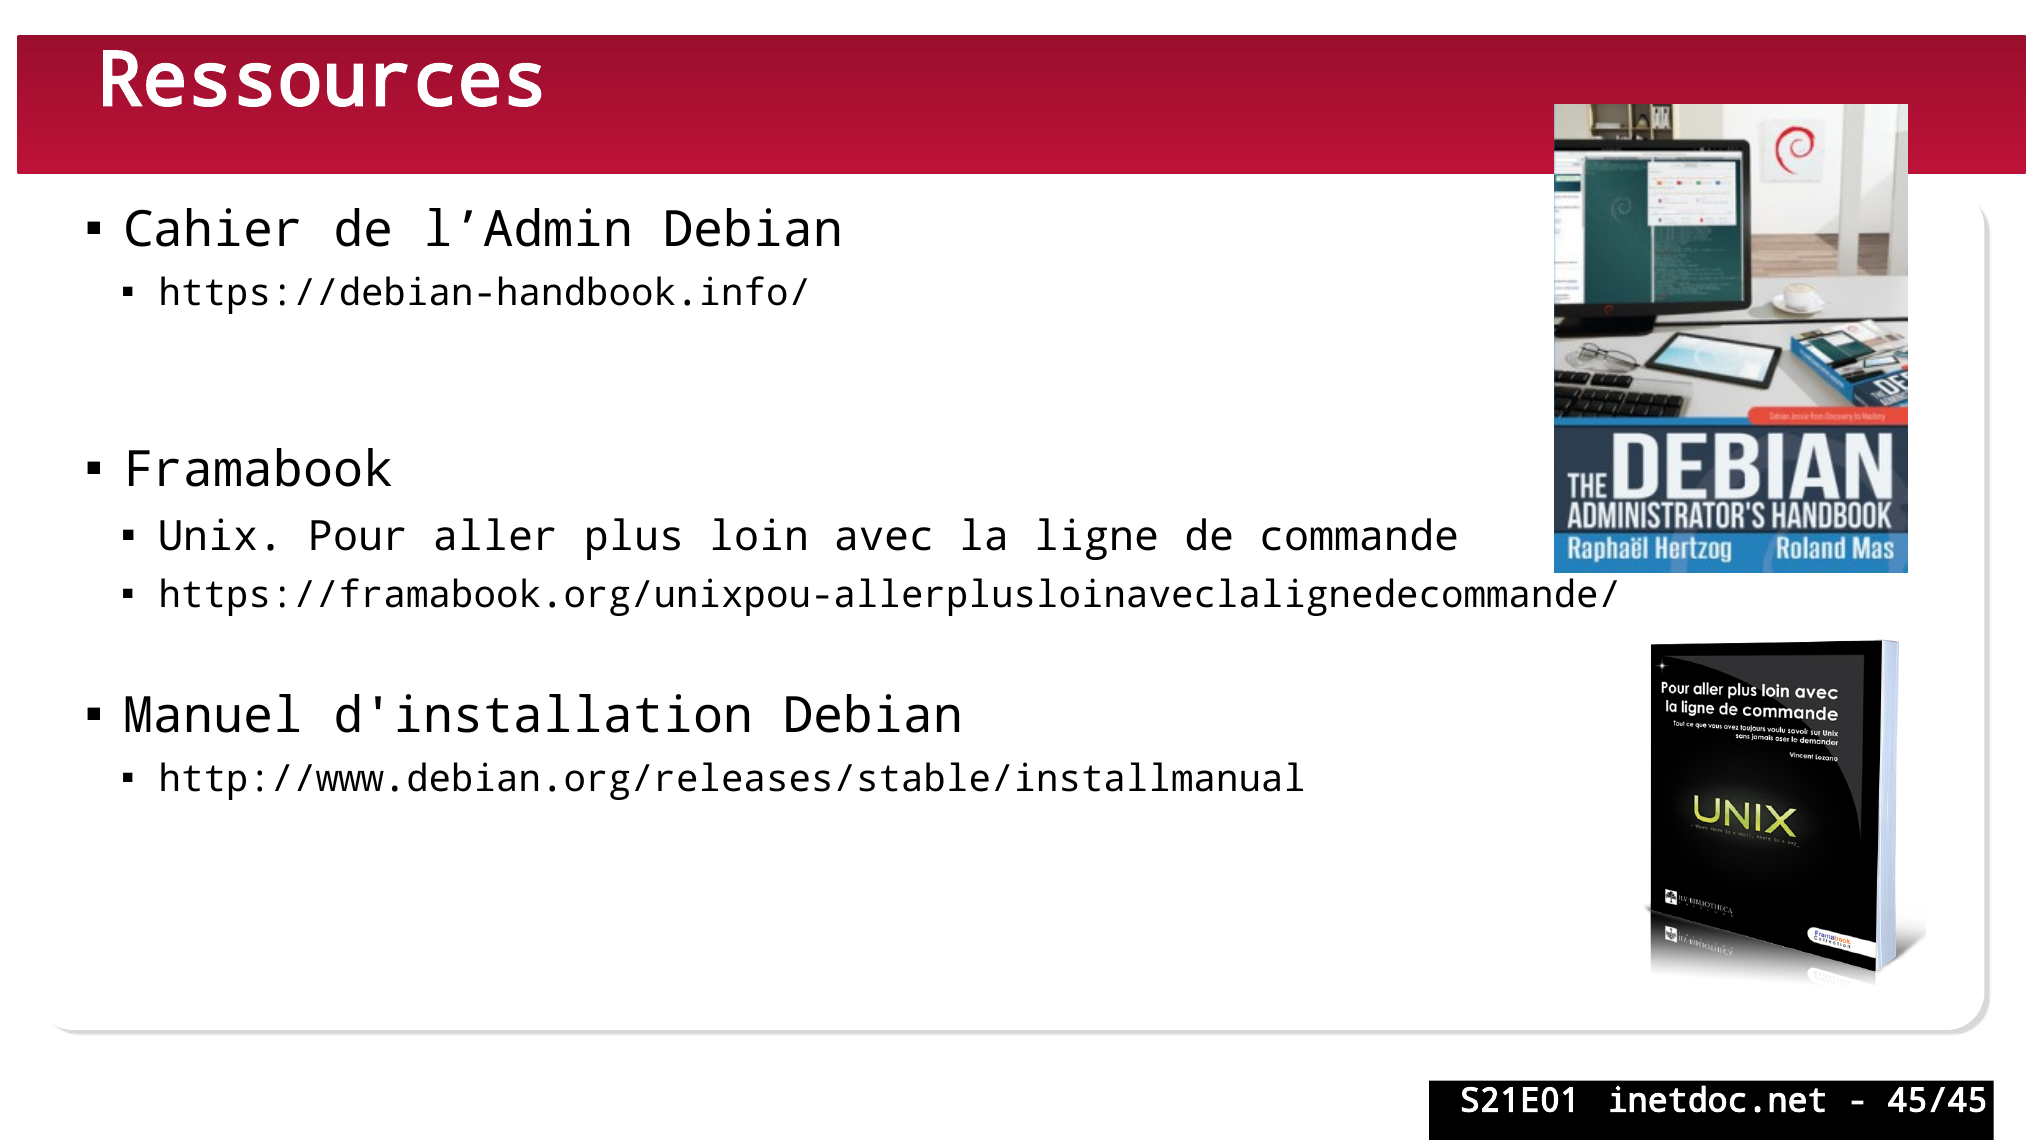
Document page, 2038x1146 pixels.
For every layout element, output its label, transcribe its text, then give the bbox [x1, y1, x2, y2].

picture [1629, 629, 1926, 993]
text_box S21E01 inetdoc.net - <numéro>/45 [1429, 1080, 1994, 1140]
text_box Ressources [17, 35, 2026, 174]
picture [1554, 104, 1908, 573]
text_box Cahier de l’Admin Debian https://debian-handbook.info/ Framabook Unix. Pour aller plus loin avec la ligne de commande https://framabook.org/unixpou-allerplusloinaveclalignedecommande/ Manuel d'installation Debian http://www.debian.org/releases/stable/installmanual [35, 188, 1985, 1030]
